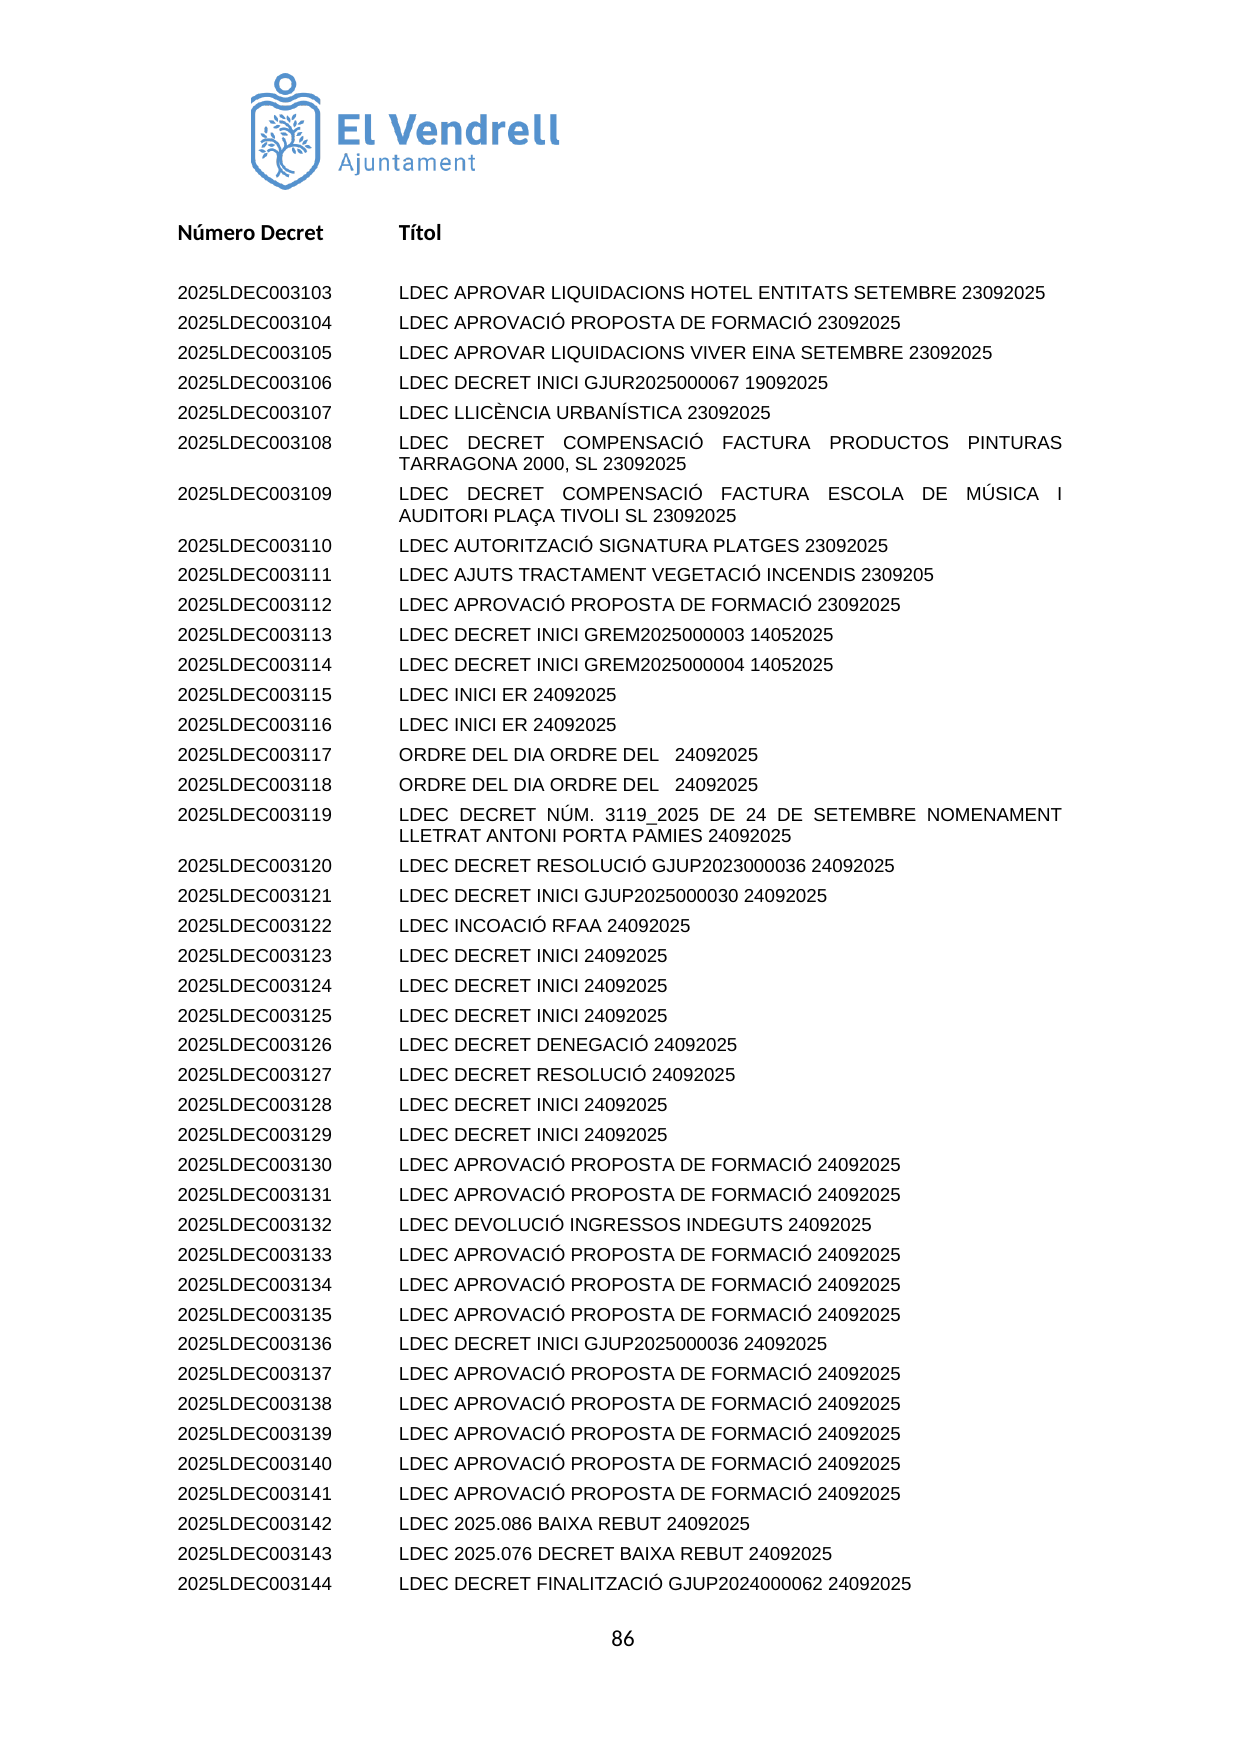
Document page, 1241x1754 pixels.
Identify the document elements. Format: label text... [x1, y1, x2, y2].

text 2025LDEC003121 LDEC DECRET INICI GJUP2025000030 24092025 [177, 885, 1063, 906]
text 2025LDEC003123 LDEC DECRET INICI 24092025 [177, 944, 1063, 966]
text 2025LDEC003107 LDEC LLICÈNCIA URBANÍSTICA 23092025 [177, 402, 1063, 423]
text 2025LDEC003124 LDEC DECRET INICI 24092025 [177, 974, 1063, 996]
text 2025LDEC003104 LDEC APROVACIÓ PROPOSTA DE FORMACIÓ 23092025 [177, 312, 1063, 333]
text 2025LDEC003109 LDEC DECRET COMPENSACIÓ FACTURA ESCOLA DE MÚSICA I AUDITORI PLAÇA TIVOLI SL 23092025 [177, 483, 1063, 526]
text 2025LDEC003127 LDEC DECRET RESOLUCIÓ 24092025 [177, 1064, 1063, 1086]
text 2025LDEC003139 LDEC APROVACIÓ PROPOSTA DE FORMACIÓ 24092025 [177, 1423, 1063, 1444]
text 2025LDEC003108 LDEC DECRET COMPENSACIÓ FACTURA PRODUCTOS PINTURAS TARRAGONA 2000, SL 23092025 [177, 431, 1063, 474]
text 2025LDEC003129 LDEC DECRET INICI 24092025 [177, 1124, 1063, 1146]
text 2025LDEC003122 LDEC INCOACIÓ RFAA 24092025 [177, 915, 1063, 936]
text 2025LDEC003115 LDEC INICI ER 24092025 [177, 684, 1063, 705]
text 2025LDEC003117 ORDRE DEL DIA ORDRE DEL 24092025 [177, 744, 1063, 765]
text 2025LDEC003103 LDEC APROVAR LIQUIDACIONS HOTEL ENTITATS SETEMBRE 23092025 [177, 282, 1063, 303]
text 2025LDEC003131 LDEC APROVACIÓ PROPOSTA DE FORMACIÓ 24092025 [177, 1184, 1063, 1205]
picture [251, 73, 560, 190]
text 2025LDEC003112 LDEC APROVACIÓ PROPOSTA DE FORMACIÓ 23092025 [177, 594, 1063, 616]
text 2025LDEC003118 ORDRE DEL DIA ORDRE DEL 24092025 [177, 773, 1063, 795]
text 2025LDEC003133 LDEC APROVACIÓ PROPOSTA DE FORMACIÓ 24092025 [177, 1243, 1063, 1265]
text 2025LDEC003132 LDEC DEVOLUCIÓ INGRESSOS INDEGUTS 24092025 [177, 1214, 1063, 1235]
text 2025LDEC003125 LDEC DECRET INICI 24092025 [177, 1004, 1063, 1026]
text 2025LDEC003140 LDEC APROVACIÓ PROPOSTA DE FORMACIÓ 24092025 [177, 1453, 1063, 1474]
text 2025LDEC003142 LDEC 2025.086 BAIXA REBUT 24092025 [177, 1513, 1063, 1534]
text 2025LDEC003120 LDEC DECRET RESOLUCIÓ GJUP2023000036 24092025 [177, 855, 1063, 876]
text 2025LDEC003135 LDEC APROVACIÓ PROPOSTA DE FORMACIÓ 24092025 [177, 1303, 1063, 1325]
text 2025LDEC003130 LDEC APROVACIÓ PROPOSTA DE FORMACIÓ 24092025 [177, 1154, 1063, 1175]
text 2025LDEC003137 LDEC APROVACIÓ PROPOSTA DE FORMACIÓ 24092025 [177, 1363, 1063, 1385]
text 2025LDEC003119 LDEC DECRET NÚM. 3119_2025 DE 24 DE SETEMBRE NOMENAMENT LLETRAT ANTONI PORTA PAMIES 24092025 [177, 803, 1063, 847]
text 2025LDEC003128 LDEC DECRET INICI 24092025 [177, 1094, 1063, 1116]
text 2025LDEC003144 LDEC DECRET FINALITZACIÓ GJUP2024000062 24092025 [177, 1572, 1063, 1594]
text 2025LDEC003138 LDEC APROVACIÓ PROPOSTA DE FORMACIÓ 24092025 [177, 1393, 1063, 1414]
text 2025LDEC003126 LDEC DECRET DENEGACIÓ 24092025 [177, 1034, 1063, 1056]
text 2025LDEC003105 LDEC APROVAR LIQUIDACIONS VIVER EINA SETEMBRE 23092025 [177, 342, 1063, 363]
text 2025LDEC003113 LDEC DECRET INICI GREM2025000003 14052025 [177, 624, 1063, 646]
text 2025LDEC003111 LDEC AJUTS TRACTAMENT VEGETACIÓ INCENDIS 2309205 [177, 564, 1063, 586]
text 2025LDEC003116 LDEC INICI ER 24092025 [177, 714, 1063, 735]
text 2025LDEC003110 LDEC AUTORITZACIÓ SIGNATURA PLATGES 23092025 [177, 534, 1063, 556]
text 2025LDEC003106 LDEC DECRET INICI GJUR2025000067 19092025 [177, 372, 1063, 393]
text 2025LDEC003134 LDEC APROVACIÓ PROPOSTA DE FORMACIÓ 24092025 [177, 1273, 1063, 1295]
text 2025LDEC003141 LDEC APROVACIÓ PROPOSTA DE FORMACIÓ 24092025 [177, 1483, 1063, 1504]
text 2025LDEC003143 LDEC 2025.076 DECRET BAIXA REBUT 24092025 [177, 1542, 1063, 1564]
text 2025LDEC003136 LDEC DECRET INICI GJUP2025000036 24092025 [177, 1333, 1063, 1355]
text 2025LDEC003114 LDEC DECRET INICI GREM2025000004 14052025 [177, 654, 1063, 676]
